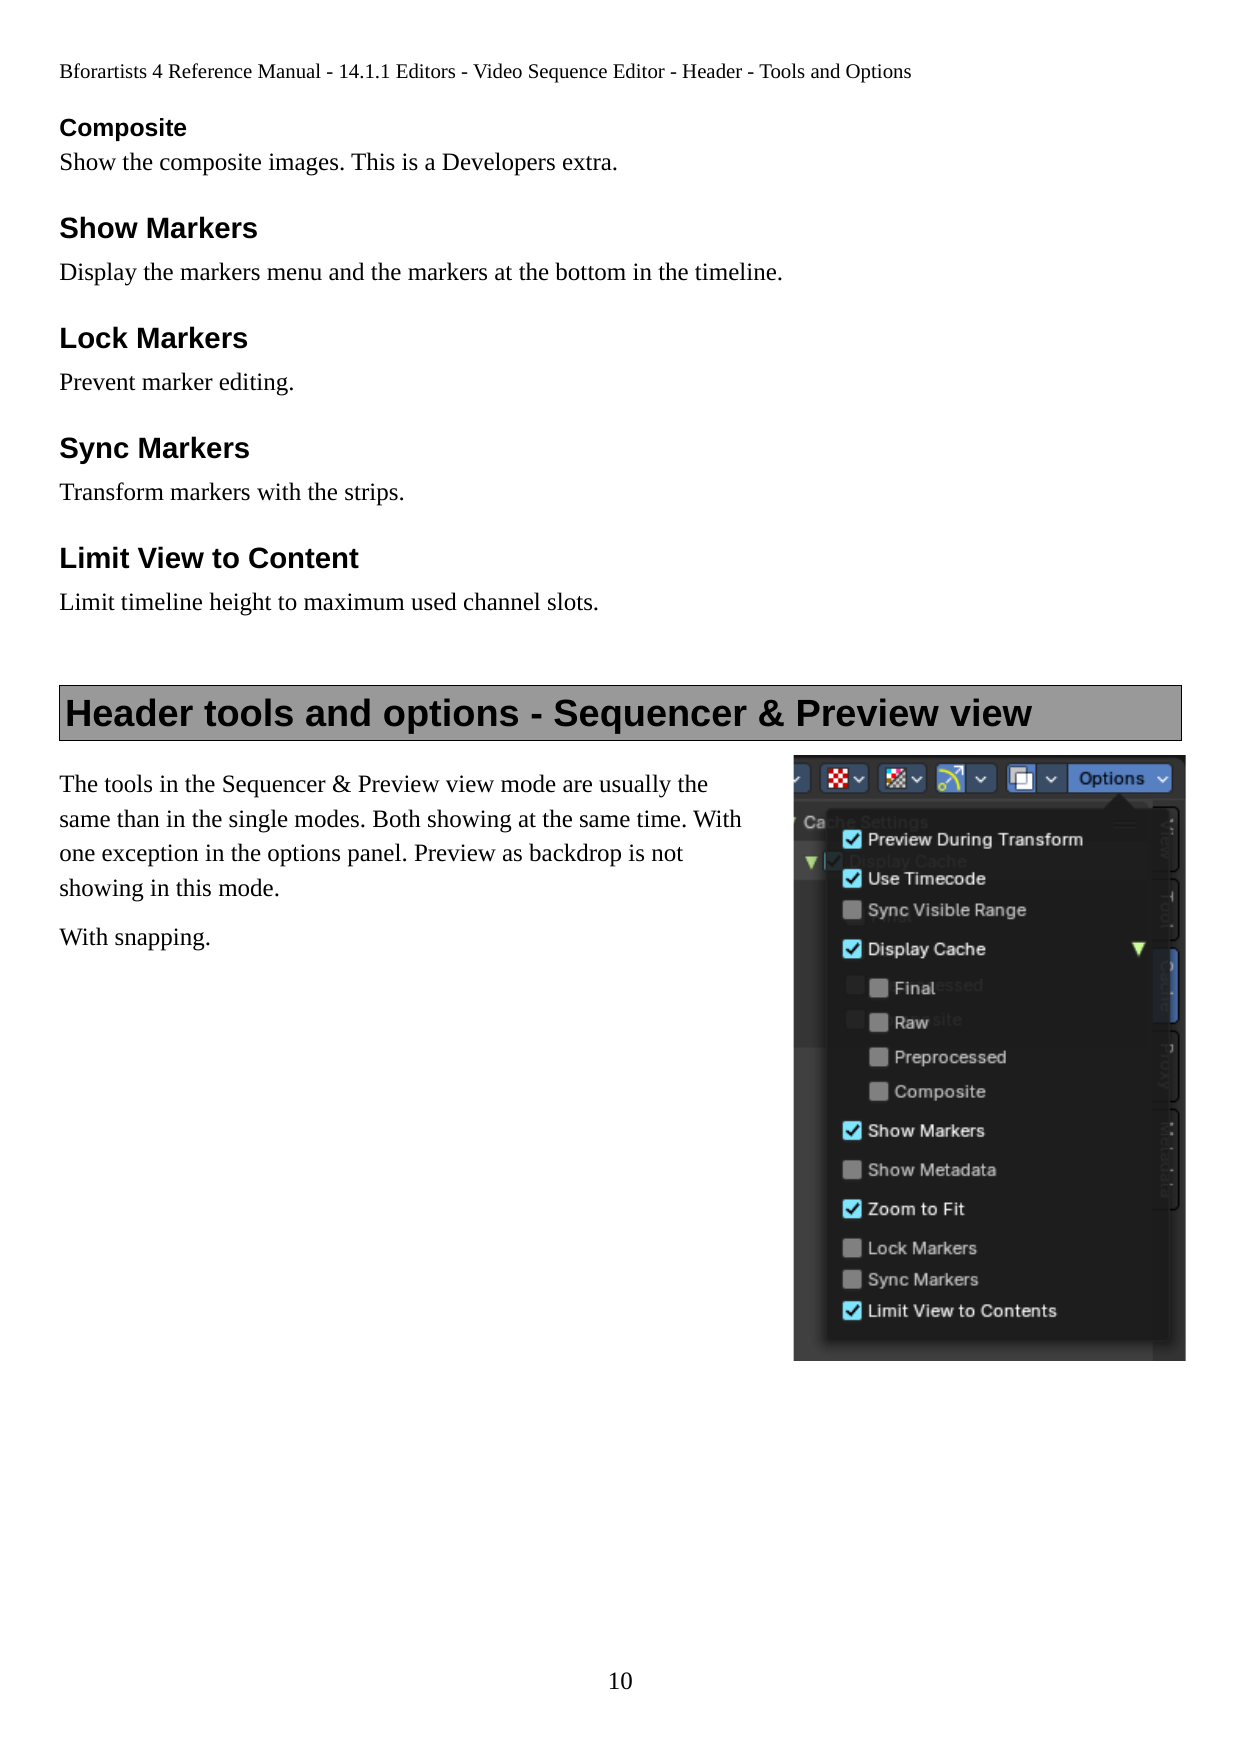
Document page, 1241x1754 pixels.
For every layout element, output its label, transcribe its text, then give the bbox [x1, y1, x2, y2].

text Display the markers menu and the markers at the bottom in the timeline. [59, 257, 1181, 286]
subtitle Limit View to Content [59, 541, 1181, 574]
picture [793, 755, 1186, 1361]
table_header Header tools and options - Sequencer & Preview view [60, 686, 1181, 740]
text Transform markers with the strips. [59, 477, 1181, 506]
text Limit timeline height to maximum used channel slots. [59, 587, 1181, 616]
text Show the composite images. This is a Developers extra. [59, 147, 1181, 176]
subtitle Lock Markers [59, 321, 1181, 355]
subtitle Sync Markers [59, 431, 1181, 464]
subtitle Composite [59, 113, 1181, 141]
text With snapping. [59, 922, 793, 950]
text Prevent marker editing. [59, 367, 1181, 396]
text The tools in the Sequencer & Preview view mode are usually the same than in the single modes. Both showing at the same time. With one exception in the options panel. Preview as backdrop is not showing in this mode. [59, 769, 793, 901]
subtitle Show Markers [59, 211, 1181, 245]
